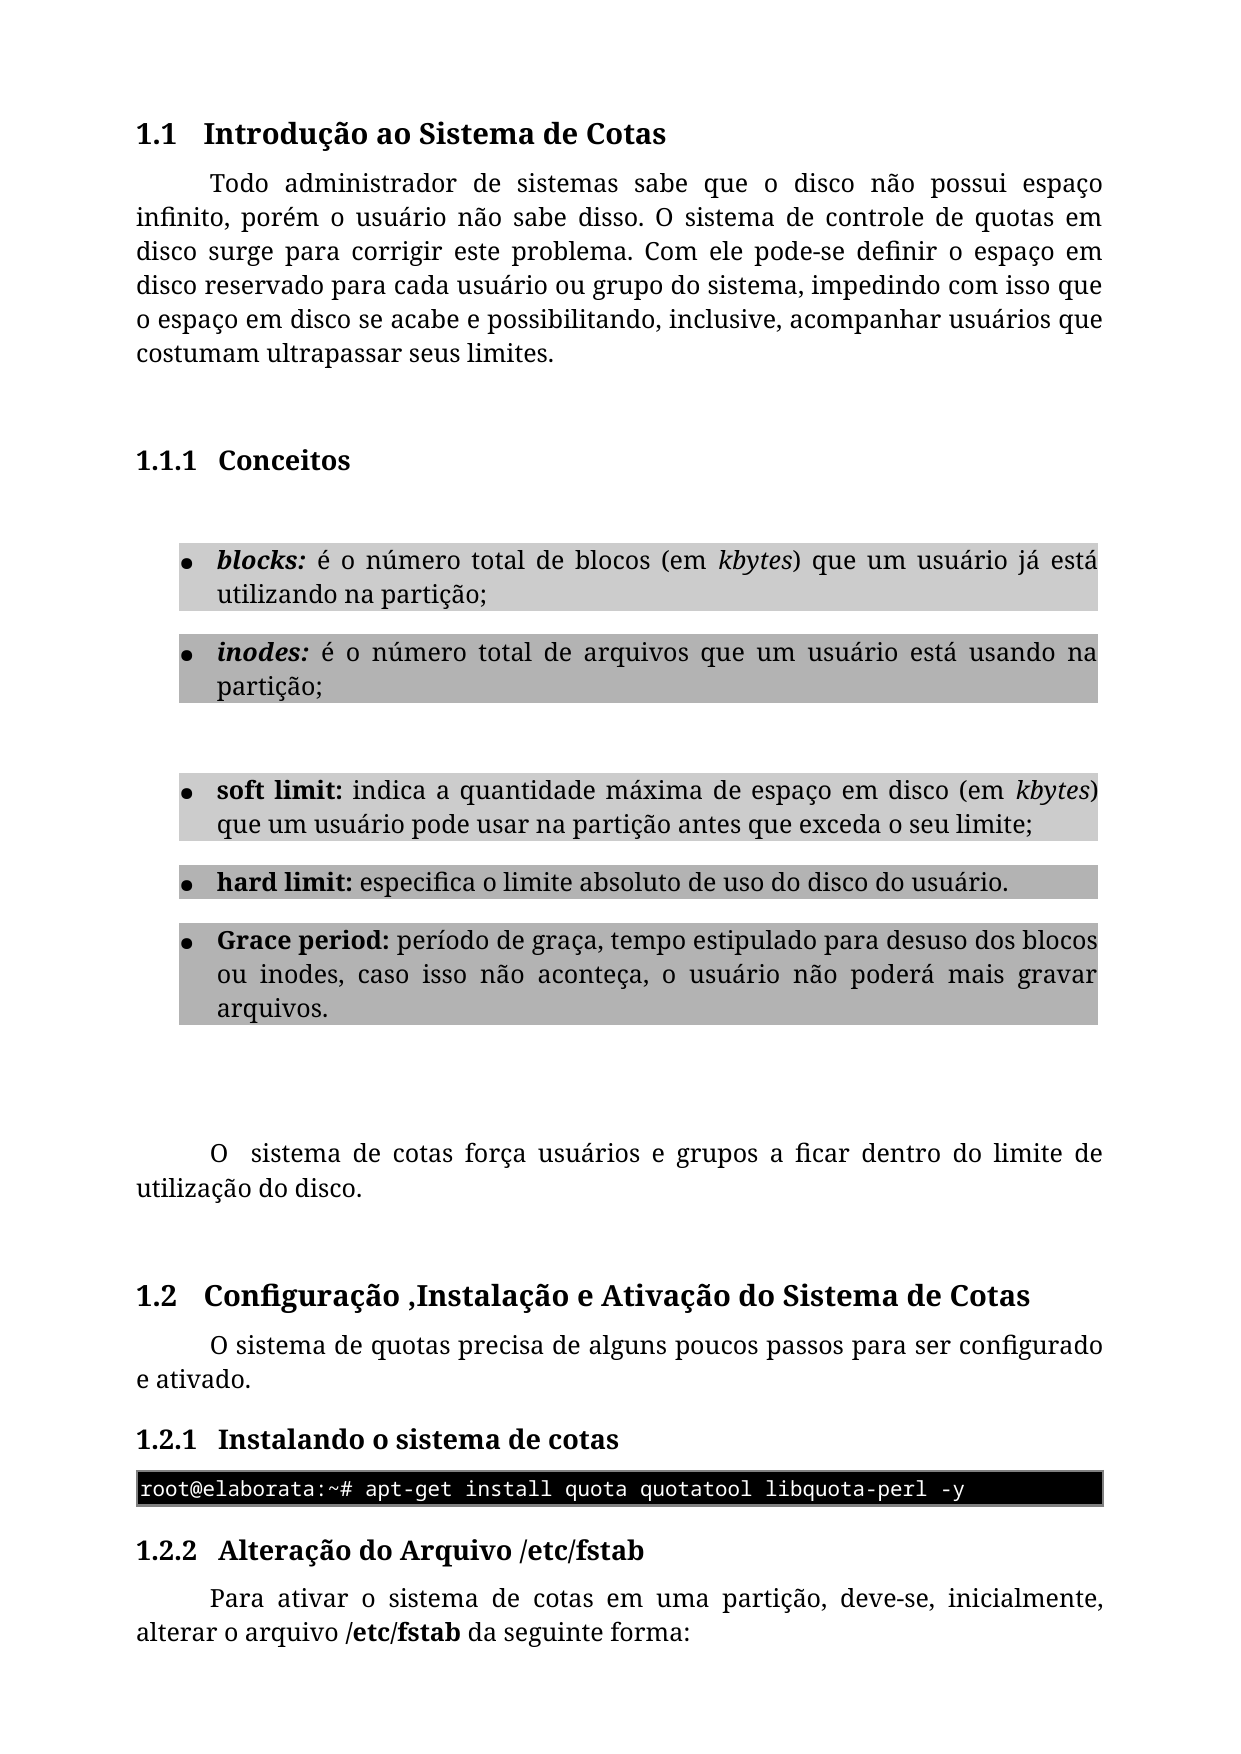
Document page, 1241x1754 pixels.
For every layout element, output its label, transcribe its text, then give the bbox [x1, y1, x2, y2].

text O sistema de cotas força usuários e grupos a ficar dentro do limite de utilização do disco. [136, 1136, 1104, 1204]
text Para ativar o sistema de cotas em uma partição, deve-se, inicialmente, alterar o arquivo /etc/fstab da seguinte forma: [136, 1581, 1104, 1649]
table_header blocks: é o número total de blocos (em kbytes) que um usuário já está utilizando na partição; [136, 537, 1104, 629]
text Todo administrador de sistemas sabe que o disco não possui espaço infinito, porém o usuário não sabe disso. O sistema de controle de quotas em disco surge para corrigir este problema. Com ele pode-se definir o espaço em disco reservado para cada usuário ou grupo do sistema, impedindo com isso que o espaço em disco se acabe e possibilitando, inclusive, acompanhar usuários que costumam ultrapassar seus limites. [136, 166, 1104, 370]
subtitle Alteração do Arquivo /etc/fstab [136, 1531, 1104, 1568]
subtitle Conceitos [136, 441, 1104, 478]
subtitle Configuração ,Instalação e Ativação do Sistema de Cotas [136, 1276, 1104, 1315]
table_cell hard limit: especifica o limite absoluto de uso do disco do usuário. [136, 859, 1104, 917]
table_cell inodes: é o número total de arquivos que um usuário está usando na partição; [136, 629, 1104, 721]
text O sistema de quotas precisa de alguns poucos passos para ser configurado e ativado. [136, 1328, 1104, 1396]
text root@elaborata:~# apt-get install quota quotatool libquota-perl -y [138, 1472, 1102, 1504]
subtitle Instalando o sistema de cotas [136, 1421, 1104, 1457]
subtitle Introdução ao Sistema de Cotas [136, 113, 1104, 153]
table_header soft limit: indica a quantidade máxima de espaço em disco (em kbytes) que um usuário pode usar na partição antes que exceda o seu limite; [136, 767, 1104, 859]
table_cell Grace period: período de graça, tempo estipulado para desuso dos blocos ou inodes, caso isso não aconteça, o usuário não poderá mais gravar arquivos. [136, 917, 1104, 1043]
